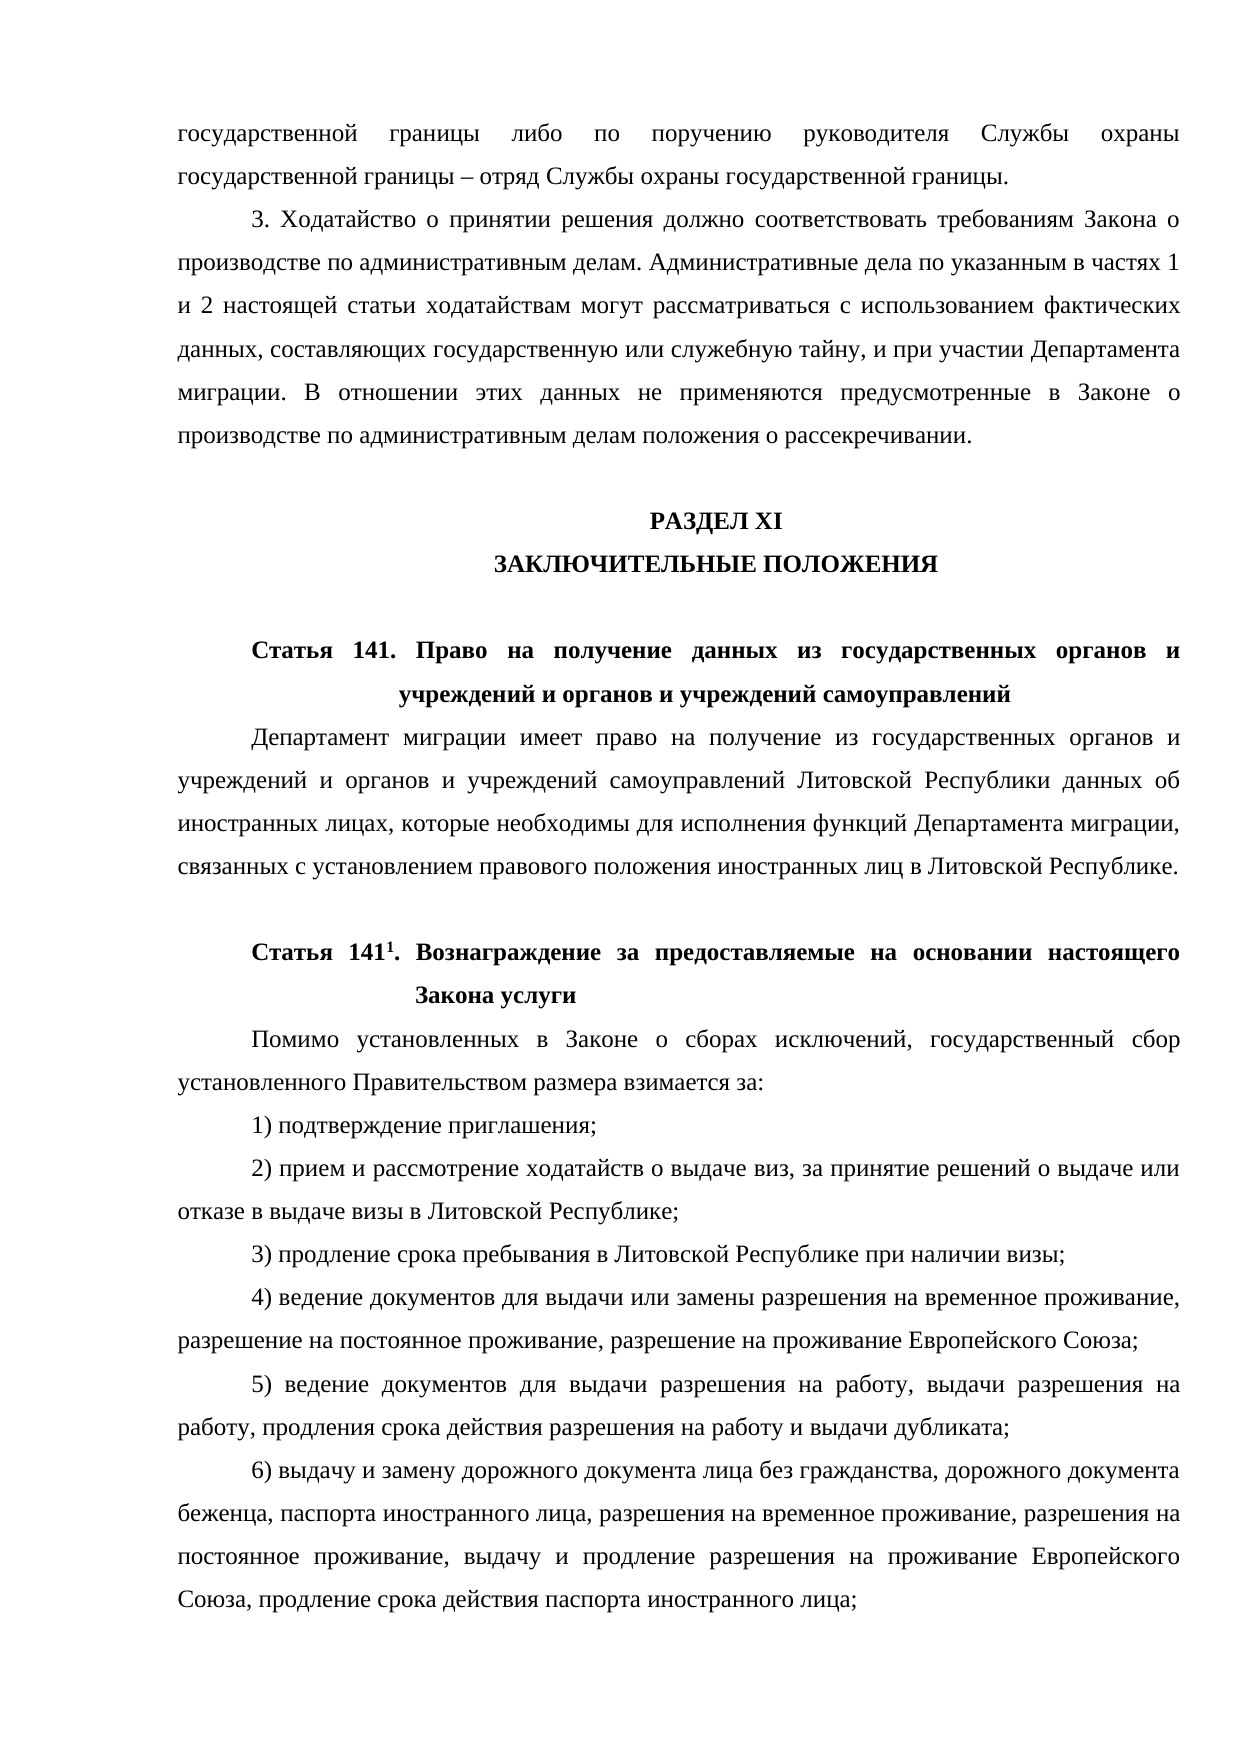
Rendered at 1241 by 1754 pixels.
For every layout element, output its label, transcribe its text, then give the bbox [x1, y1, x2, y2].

text Департамент миграции имеет право на получение из государственных органов и учреждений и органов и учреждений самоуправлений Литовской Республики данных об иностранных лицах, которые необходимы для исполнения функций Департамента миграции, связанных с установлением правового положения иностранных лиц в Литовской Республике. [177, 722, 1181, 880]
text 5) ведение документов для выдачи разрешения на работу, выдачи разрешения на работу, продления срока действия разрешения на работу и выдачи дубликата; [177, 1369, 1181, 1441]
text Помимо установленных в Законе о сборах исключений, государственный сбор установленного Правительством размера взимается за: [177, 1024, 1181, 1096]
text Статья 1411. Вознаграждение за предоставляемые на основании настоящего Закона услуги [251, 937, 1181, 1009]
text РАЗДЕЛ XI [177, 506, 1181, 535]
text 3) продление срока пребывания в Литовской Республике при наличии визы; [177, 1239, 1181, 1268]
text государственной границы либо по поручению руководителя Службы охраны государственной границы – отряд Службы охраны государственной границы. [177, 118, 1180, 190]
text ЗАКЛЮЧИТЕЛЬНЫЕ ПОЛОЖЕНИЯ [177, 549, 1181, 578]
text 2) прием и рассмотрение ходатайств о выдаче виз, за принятие решений о выдаче или отказе в выдаче визы в Литовской Республике; [177, 1153, 1181, 1225]
text 3. Ходатайство о принятии решения должно соответствовать требованиям Закона о производстве по административным делам. Административные дела по указанным в частях 1 и 2 настоящей статьи ходатайствам могут рассматриваться с использованием фактических данных, составляющих государственную или служебную тайну, и при участии Департамента миграции. В отношении этих данных не применяются предусмотренные в Законе о производстве по административным делам положения о рассекречивании. [177, 204, 1181, 449]
text 1) подтверждение приглашения; [177, 1110, 1181, 1139]
text 4) ведение документов для выдачи или замены разрешения на временное проживание, разрешение на постоянное проживание, разрешение на проживание Европейского Союза; [177, 1282, 1181, 1354]
text 6) выдачу и замену дорожного документа лица без гражданства, дорожного документа беженца, паспорта иностранного лица, разрешения на временное проживание, разрешения на постоянное проживание, выдачу и продление разрешения на проживание Европейского Союза, продление срока действия паспорта иностранного лица; [177, 1455, 1181, 1613]
text Статья 141. Право на получение данных из государственных органов и учреждений и органов и учреждений самоуправлений [251, 636, 1181, 707]
